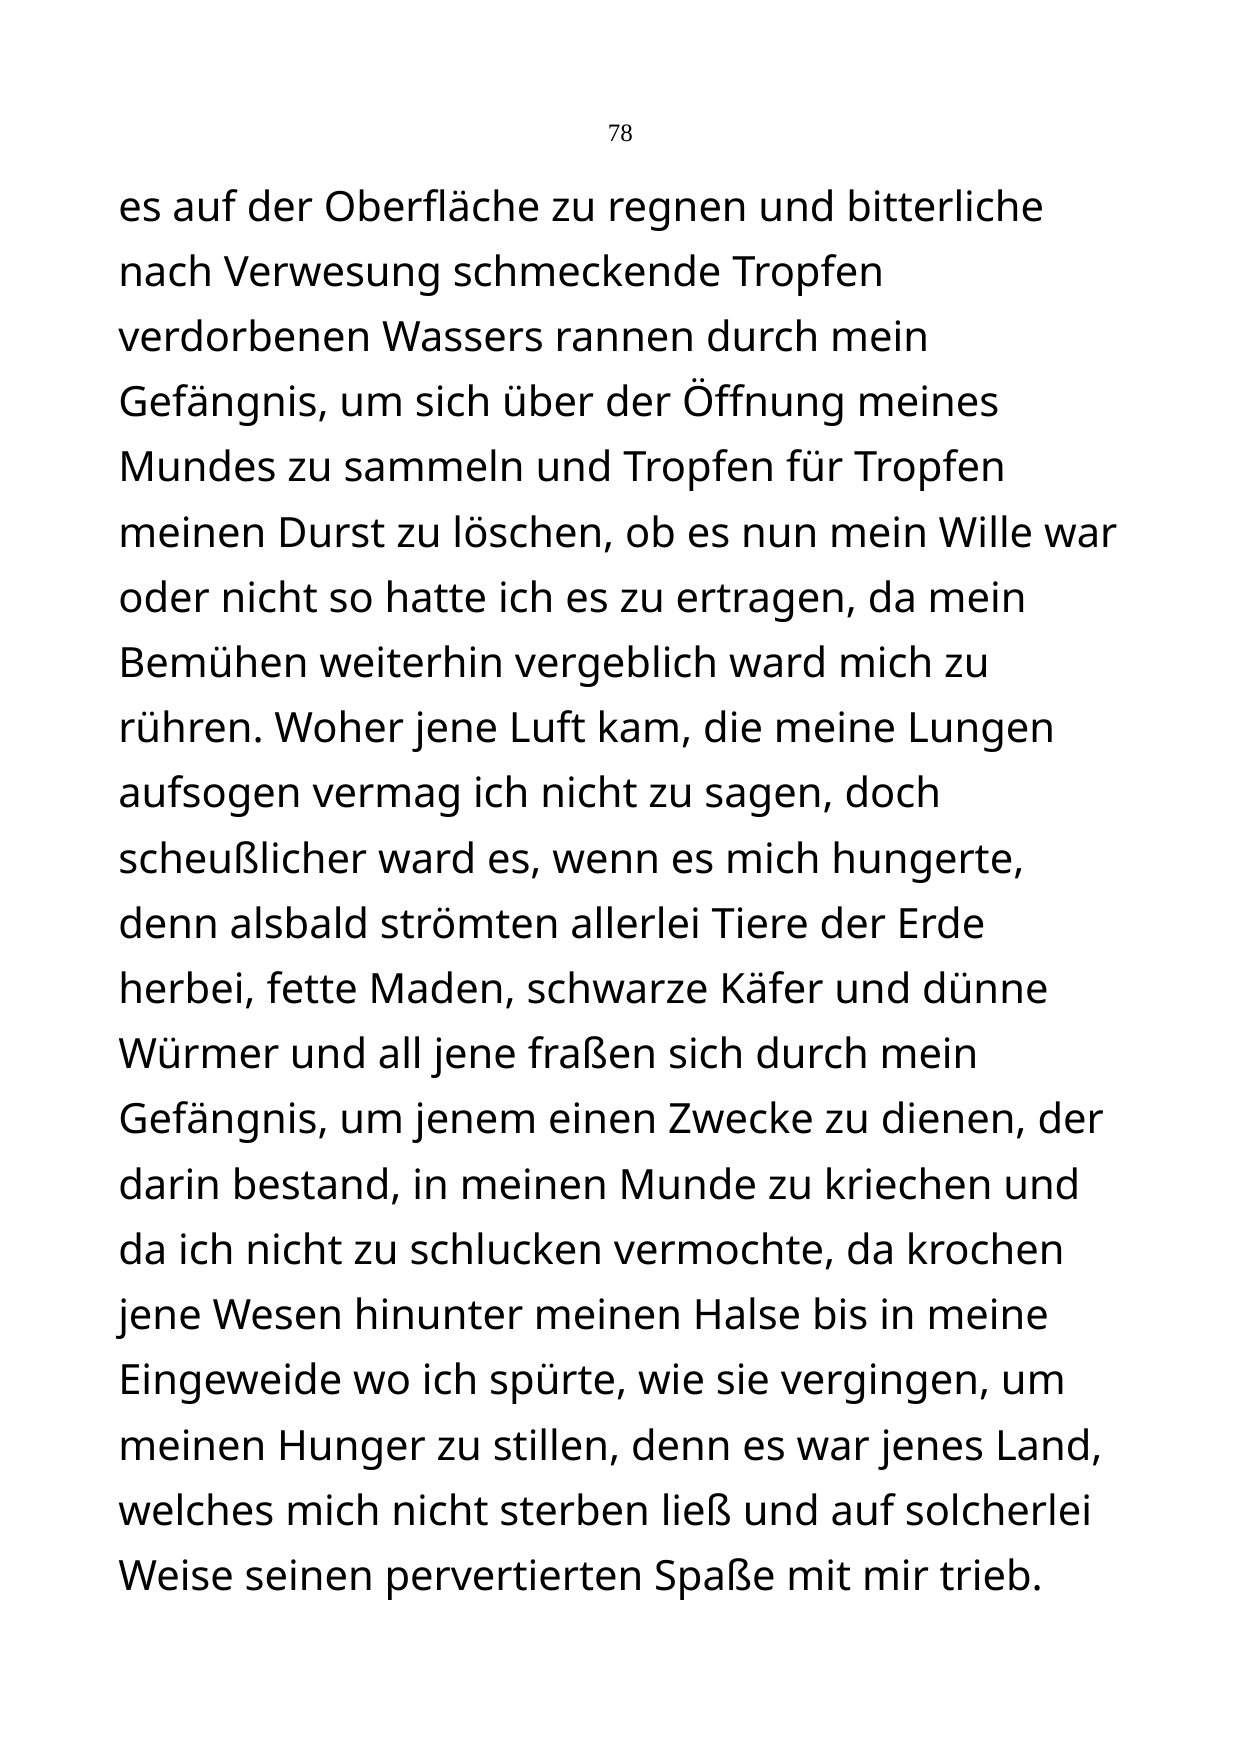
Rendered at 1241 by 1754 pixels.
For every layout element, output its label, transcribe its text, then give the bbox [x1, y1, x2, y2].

text es auf der Oberfläche zu regnen und bitterliche nach Verwesung schmeckende Tropfen verdorbenen Wassers rannen durch mein Gefängnis, um sich über der Öffnung meines Mundes zu sammeln und Tropfen für Tropfen meinen Durst zu löschen, ob es nun mein Wille war oder nicht so hatte ich es zu ertragen, da mein Bemühen weiterhin vergeblich ward mich zu rühren. Woher jene Luft kam, die meine Lungen aufsogen vermag ich nicht zu sagen, doch scheußlicher ward es, wenn es mich hungerte, denn alsbald strömten allerlei Tiere der Erde herbei, fette Maden, schwarze Käfer und dünne Würmer und all jene fraßen sich durch mein Gefängnis, um jenem einen Zwecke zu dienen, der darin bestand, in meinen Munde zu kriechen und da ich nicht zu schlucken vermochte, da krochen jene Wesen hinunter meinen Halse bis in meine Eingeweide wo ich spürte, wie sie vergingen, um meinen Hunger zu stillen, denn es war jenes Land, welches mich nicht sterben ließ und auf solcherlei Weise seinen pervertierten Spaße mit mir trieb. [118, 176, 1122, 1602]
